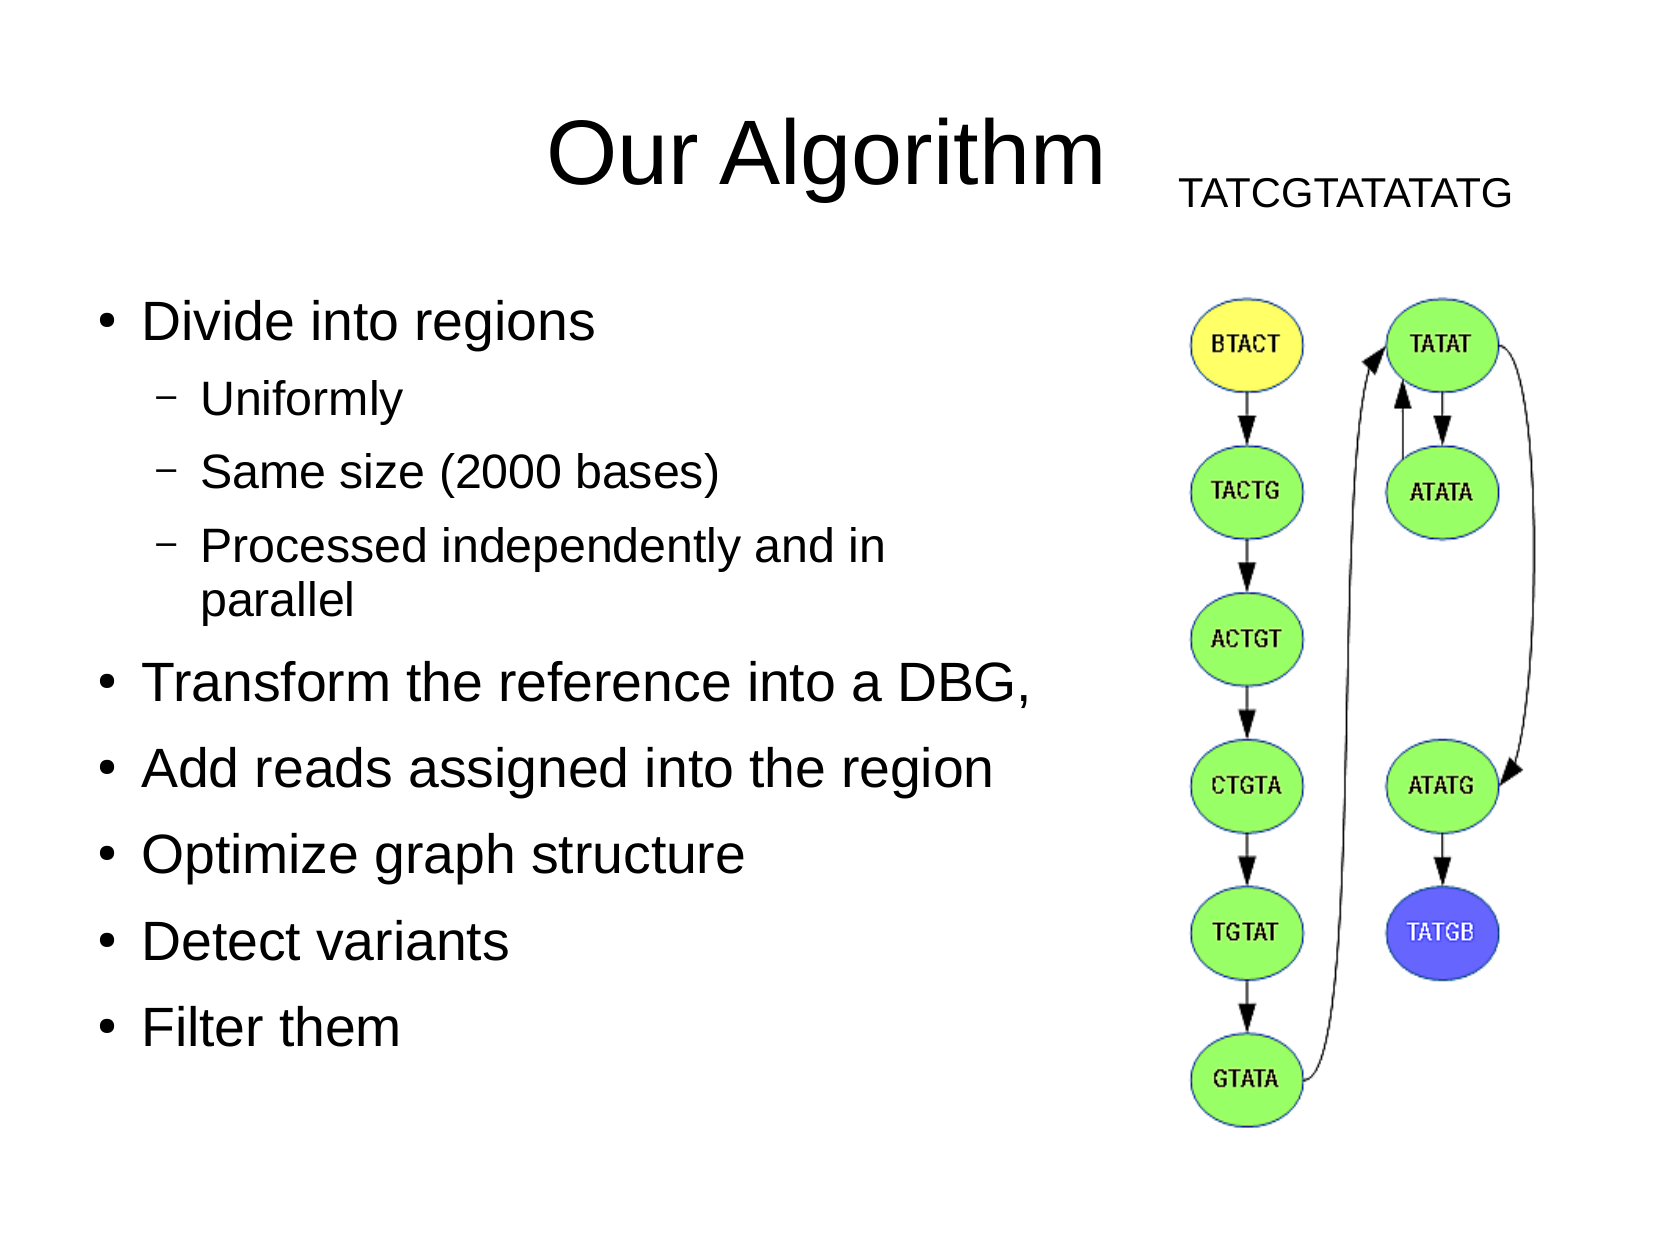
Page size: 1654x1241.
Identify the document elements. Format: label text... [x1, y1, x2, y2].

title Our Algorithm [82, 49, 1571, 257]
text_box TATCGTATATATG [1163, 161, 1654, 224]
picture [1158, 250, 1556, 1158]
list Divide into regions Uniformly Same size (2000 bases) Processed independently and in parallel Transform the reference into a DBG, Add reads assigned into the region Optimize graph structure Detect variants Filter them [82, 290, 1040, 1123]
